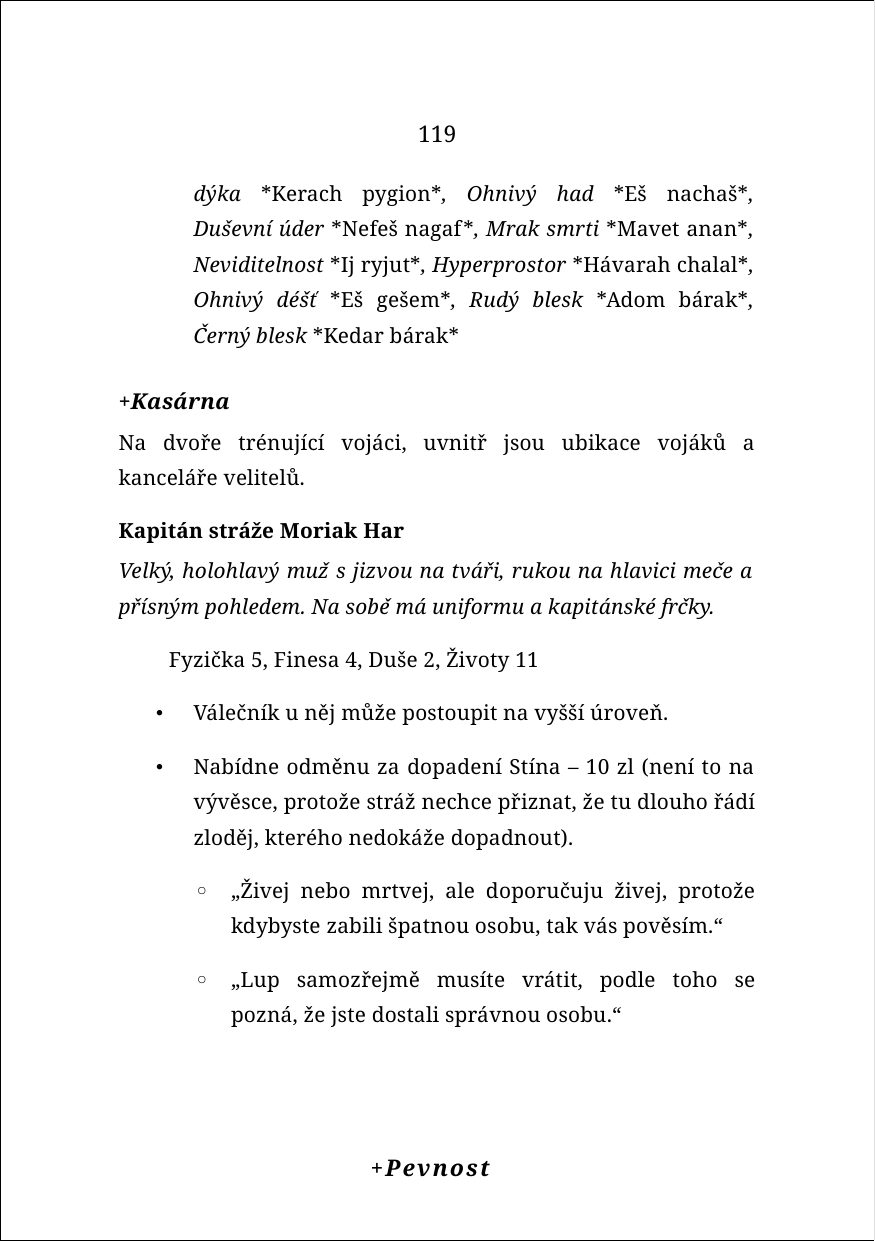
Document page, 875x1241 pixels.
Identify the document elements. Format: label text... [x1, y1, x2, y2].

text Fyzička 5, Finesa 4, Duše 2, Životy 11 [168, 645, 756, 674]
list Válečník u něj může postoupit na vyšší úroveň. [156, 698, 756, 727]
subtitle Kapitán stráže Moriak Har [118, 516, 756, 545]
subtitle +Kasárna [118, 386, 756, 416]
list „Živej nebo mrtvej, ale doporučuju živej, protože kdybyste zabili špatnou osobu, tak vás pověsím.“ [193, 876, 756, 940]
list dýka *Kerach pygion*, Ohnivý had *Eš nachaš*, Duševní úder *Nefeš nagaf*, Mrak smrti *Mavet anan*, Neviditelnost *Ij ryjut*, Hyperprostor *Hávarah chalal*, Ohnivý déšť *Eš gešem*, Rudý blesk *Adom bárak*, Černý blesk *Kedar bárak* [156, 179, 756, 349]
text Na dvoře trénující vojáci, uvnitř jsou ubikace vojáků a kanceláře velitelů. [118, 428, 756, 492]
text Velký, holohlavý muž s jizvou na tváři, rukou na hlavici meče a přísným pohledem. Na sobě má uniformu a kapitánské frčky. [118, 557, 756, 621]
list Nabídne odměnu za dopadení Stína – 10 zl (není to na vývěsce, protože stráž nechce přiznat, že tu dlouho řádí zloděj, kterého nedokáže dopadnout). [156, 752, 756, 851]
list „Lup samozřejmě musíte vrátit, podle toho se pozná, že jste dostali správnou osobu.“ [193, 965, 756, 1029]
